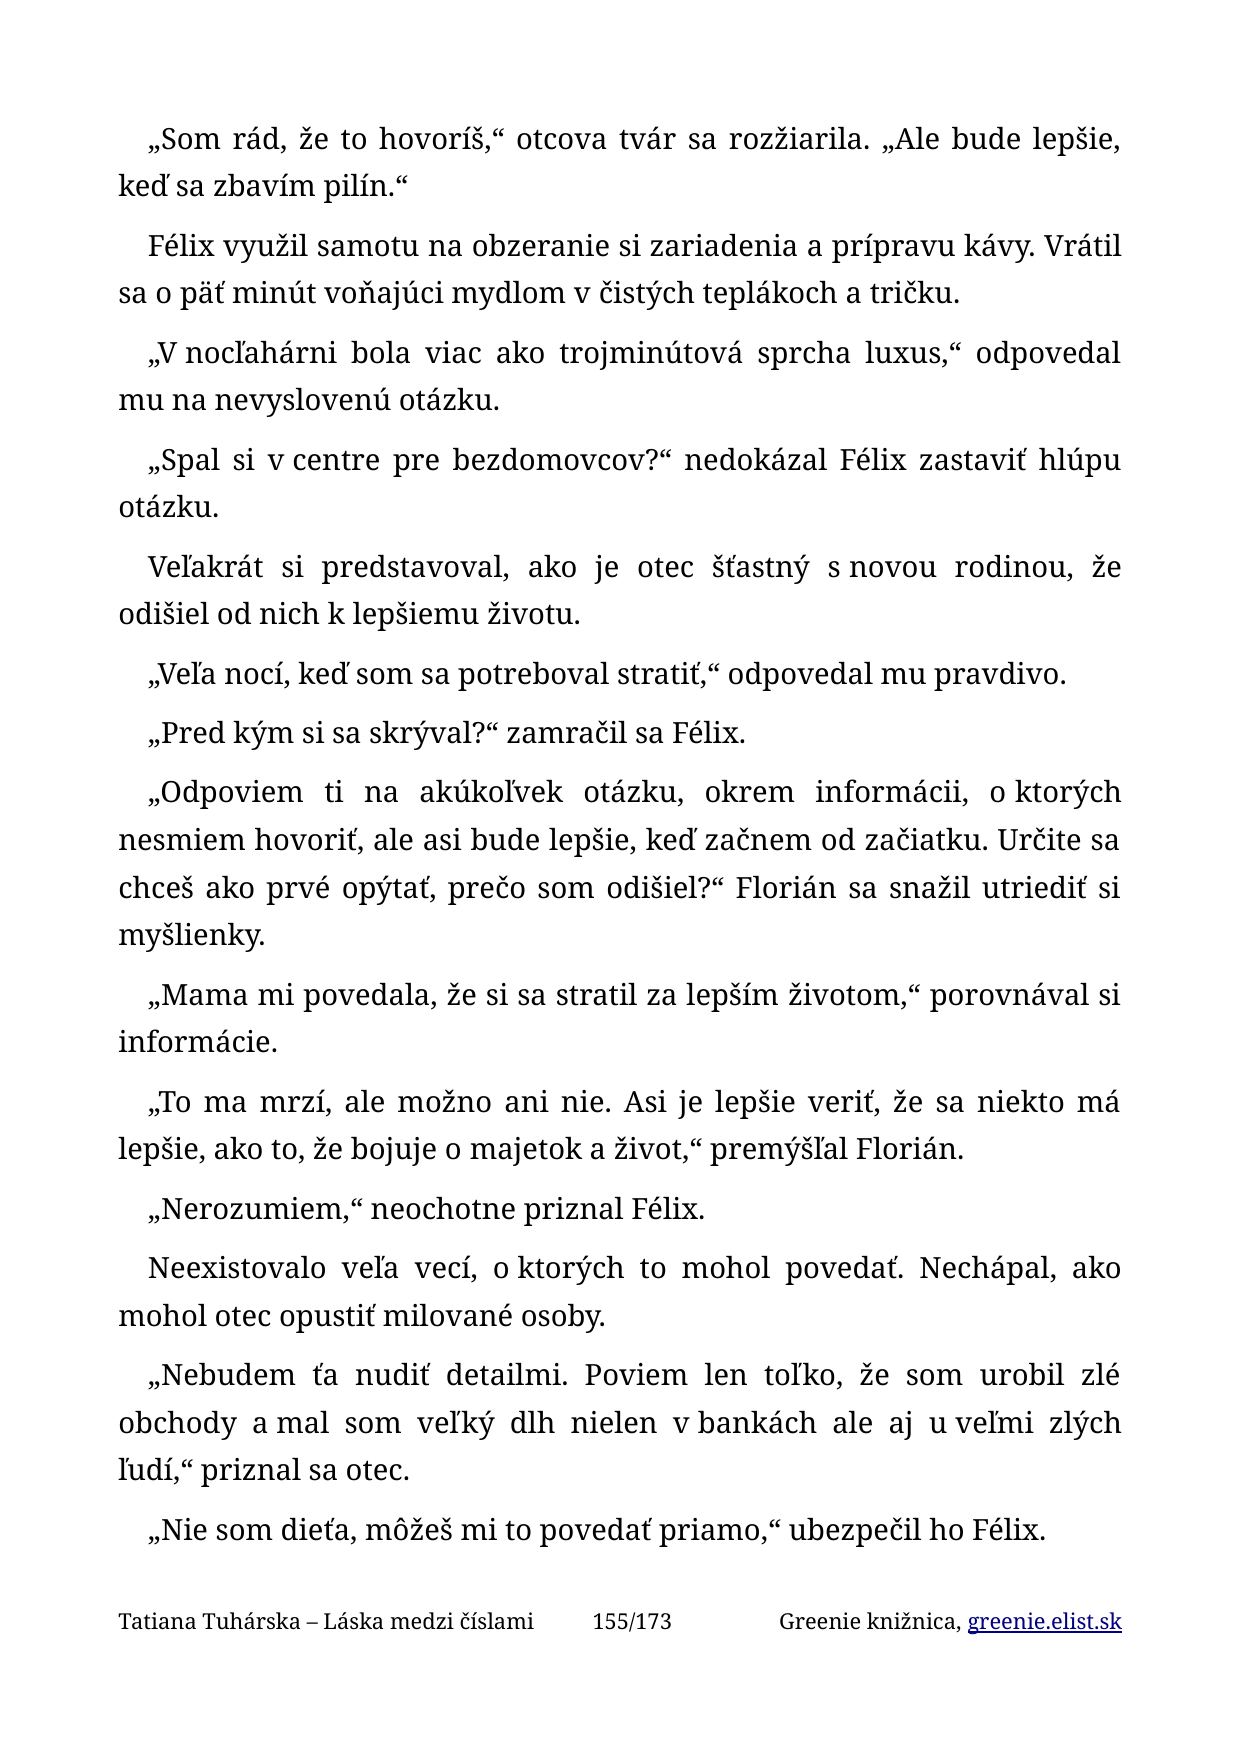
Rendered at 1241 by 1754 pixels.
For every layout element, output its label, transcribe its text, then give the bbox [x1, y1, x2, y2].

text „Som rád, že to hovoríš,“ otcova tvár sa rozžiarila. „Ale bude lepšie, keď sa zbavím pilín.“ [118, 118, 1122, 205]
text „Nerozumiem,“ neochotne priznal Félix. [118, 1188, 1122, 1228]
text „V nocľahárni bola viac ako trojminútová sprcha luxus,“ odpovedal mu na nevyslovenú otázku. [118, 332, 1122, 419]
text „Spal si v centre pre bezdomovcov?“ nedokázal Félix zastaviť hlúpu otázku. [118, 439, 1122, 526]
text „Pred kým si sa skrýval?“ zamračil sa Félix. [118, 712, 1122, 752]
text „Nebudem ťa nudiť detailmi. Poviem len toľko, že som urobil zlé obchody a mal som veľký dlh nielen v bankách ale aj u veľmi zlých ľudí,“ priznal sa otec. [118, 1354, 1122, 1489]
text Félix využil samotu na obzeranie si zariadenia a prípravu kávy. Vrátil sa o päť minút voňajúci mydlom v čistých teplákoch a tričku. [118, 225, 1122, 312]
text „Veľa nocí, keď som sa potreboval stratiť,“ odpovedal mu pravdivo. [118, 653, 1122, 693]
text „Odpoviem ti na akúkoľvek otázku, okrem informácii, o ktorých nesmiem hovoriť, ale asi bude lepšie, keď začnem od začiatku. Určite sa chceš ako prvé opýtať, prečo som odišiel?“ Florián sa snažil utriediť si myšlienky. [118, 772, 1122, 954]
text Veľakrát si predstavoval, ako je otec šťastný s novou rodinou, že odišiel od nich k lepšiemu životu. [118, 546, 1122, 633]
text „Nie som dieťa, môžeš mi to povedať priamo,“ ubezpečil ho Félix. [118, 1509, 1122, 1548]
text Neexistovalo veľa vecí, o ktorých to mohol povedať. Nechápal, ako mohol otec opustiť milované osoby. [118, 1247, 1122, 1334]
text „To ma mrzí, ale možno ani nie. Asi je lepšie veriť, že sa niekto má lepšie, ako to, že bojuje o majetok a život,“ premýšľal Florián. [118, 1081, 1122, 1168]
text „Mama mi povedala, že si sa stratil za lepším životom,“ porovnával si informácie. [118, 974, 1122, 1061]
